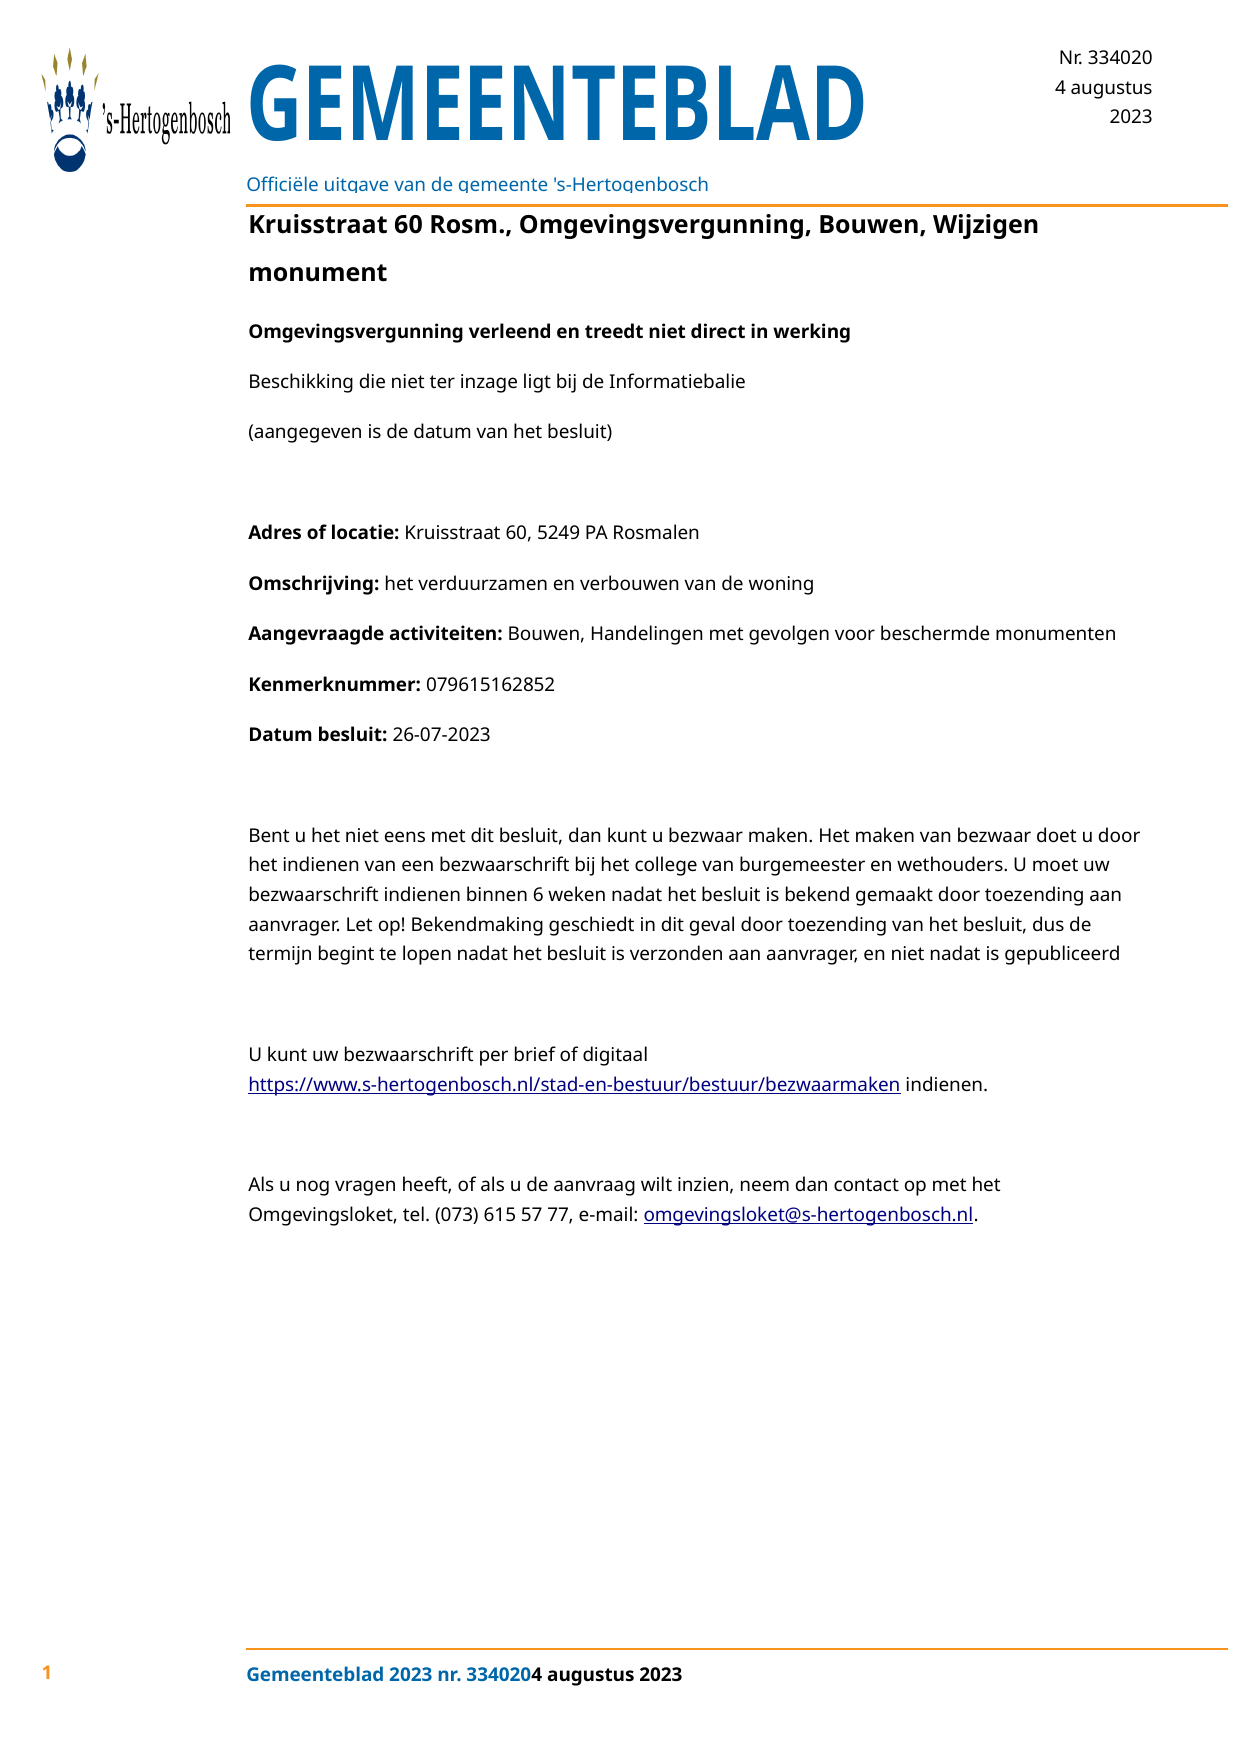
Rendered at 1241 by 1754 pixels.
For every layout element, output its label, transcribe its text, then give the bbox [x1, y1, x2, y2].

text (aangegeven is de datum van het besluit) [248, 419, 1152, 444]
text Als u nog vragen heeft, of als u de aanvraag wilt inzien, neem dan contact op met het Omgevingsloket, tel. (073) 615 57 77, e-mail: omgevingsloket@s-hertogenbosch.nl. [248, 1172, 1152, 1227]
text Omgevingsvergunning verleend en treedt niet direct in werking [248, 318, 1152, 344]
picture [41, 47, 231, 172]
text Kruisstraat 60 Rosm., Omgevingsvergunning, Bouwen, Wijzigen monument [248, 207, 1152, 288]
text U kunt uw bezwaarschrift per brief of digitaal https://www.s-hertogenbosch.nl/stad-en-bestuur/bestuur/bezwaarmaken indienen. [248, 1041, 1152, 1097]
text Adres of locatie: Kruisstraat 60, 5249 PA Rosmalen [248, 519, 1152, 545]
text Beschikking die niet ter inzage ligt bij de Informatiebalie [248, 368, 1152, 394]
text Kenmerknummer: 079615162852 [248, 671, 1152, 697]
text Datum besluit: 26-07-2023 [248, 721, 1152, 747]
text Aangevraagde activiteiten: Bouwen, Handelingen met gevolgen voor beschermde monumenten [248, 620, 1152, 646]
text Omschrijving: het verduurzamen en verbouwen van de woning [248, 570, 1152, 596]
text Bent u het niet eens met dit besluit, dan kunt u bezwaar maken. Het maken van bezwaar doet u door het indienen van een bezwaarschrift bij het college van burgemeester en wethouders. U moet uw bezwaarschrift indienen binnen 6 weken nadat het besluit is bekend gemaakt door toezending aan aanvrager. Let op! Bekendmaking geschiedt in dit geval door toezending van het besluit, dus de termijn begint te lopen nadat het besluit is verzonden aan aanvrager, en niet nadat is gepubliceerd [248, 822, 1152, 966]
